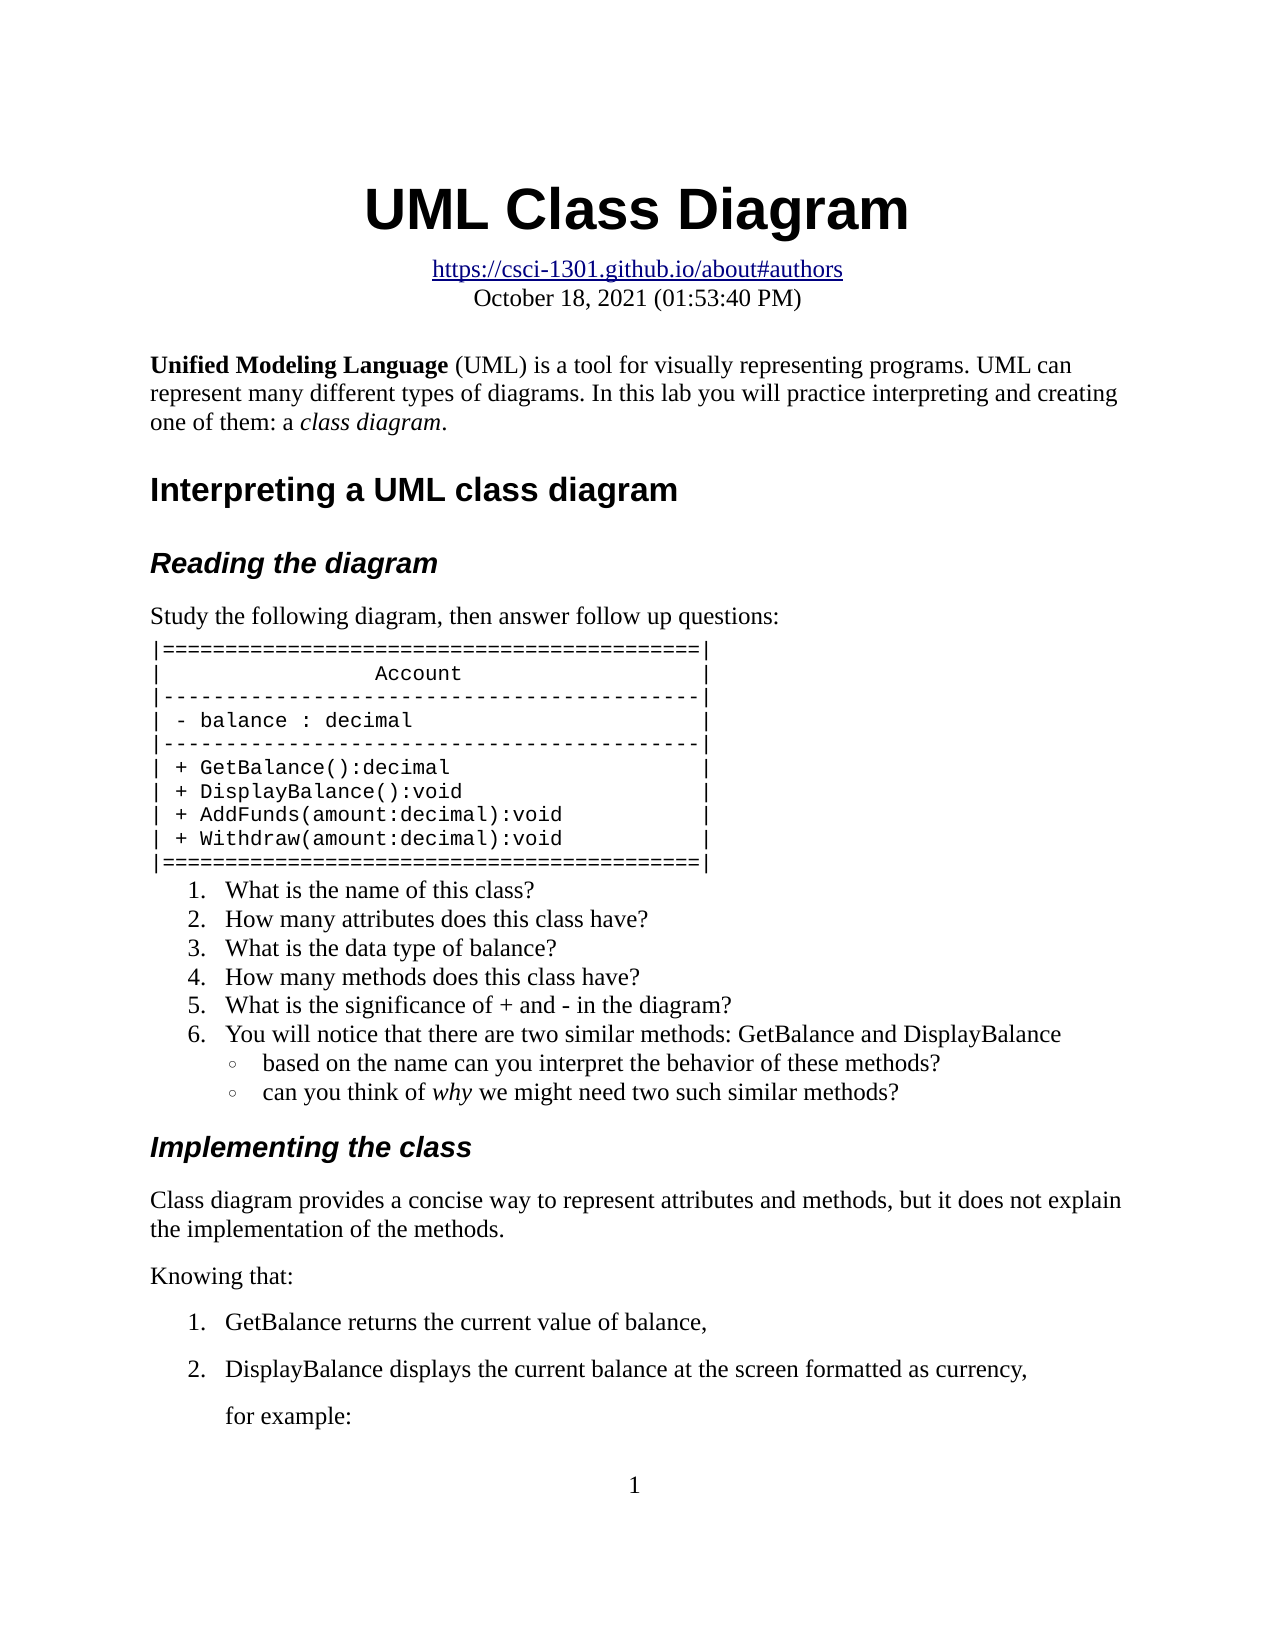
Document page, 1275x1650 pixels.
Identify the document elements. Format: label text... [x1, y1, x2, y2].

subtitle Interpreting a UML class diagram [150, 470, 1125, 509]
text Study the following diagram, then answer follow up questions: [150, 601, 1125, 630]
text Knowing that: [150, 1261, 1125, 1289]
text |-------------------------------------------| [150, 733, 1125, 757]
text Unified Modeling Language (UML) is a tool for visually representing programs. UML can represent many different types of diagrams. In this lab you will practice interpreting and creating one of them: a class diagram. [150, 350, 1125, 436]
list What is the name of this class? [187, 875, 1125, 904]
text | + GetBalance():decimal | [150, 757, 1125, 781]
list can you think of why we might need two such similar methods? [225, 1077, 1125, 1105]
subtitle Reading the diagram [150, 546, 1125, 580]
list You will notice that there are two similar methods: GetBalance and DisplayBalance [187, 1019, 1125, 1048]
text | + AddFunds(amount:decimal):void | [150, 804, 1125, 828]
list How many methods does this class have? [187, 962, 1125, 990]
list What is the significance of + and - in the diagram? [187, 990, 1125, 1019]
text October 18, 2021 (01:53:40 PM) [150, 283, 1125, 312]
text Class diagram provides a concise way to represent attributes and methods, but it does not explain the implementation of the methods. [150, 1185, 1125, 1243]
subtitle Implementing the class [150, 1130, 1125, 1164]
text | - balance : decimal | [150, 710, 1125, 733]
text | Account | [150, 662, 1125, 686]
text | + DisplayBalance():void | [150, 781, 1125, 804]
text https://csci-1301.github.io/about#authors [150, 254, 1125, 283]
list based on the name can you interpret the behavior of these methods? [225, 1048, 1125, 1077]
title UML Class Diagram [150, 175, 1125, 242]
list for example: [187, 1401, 1125, 1429]
text |-------------------------------------------| [150, 686, 1125, 710]
list DisplayBalance displays the current balance at the screen formatted as currency, [187, 1354, 1125, 1383]
list What is the data type of balance? [187, 933, 1125, 962]
text |===========================================| [150, 639, 1125, 662]
list How many attributes does this class have? [187, 904, 1125, 933]
text |===========================================| [150, 852, 1125, 875]
text | + Withdraw(amount:decimal):void | [150, 828, 1125, 852]
list GetBalance returns the current value of balance, [187, 1307, 1125, 1336]
